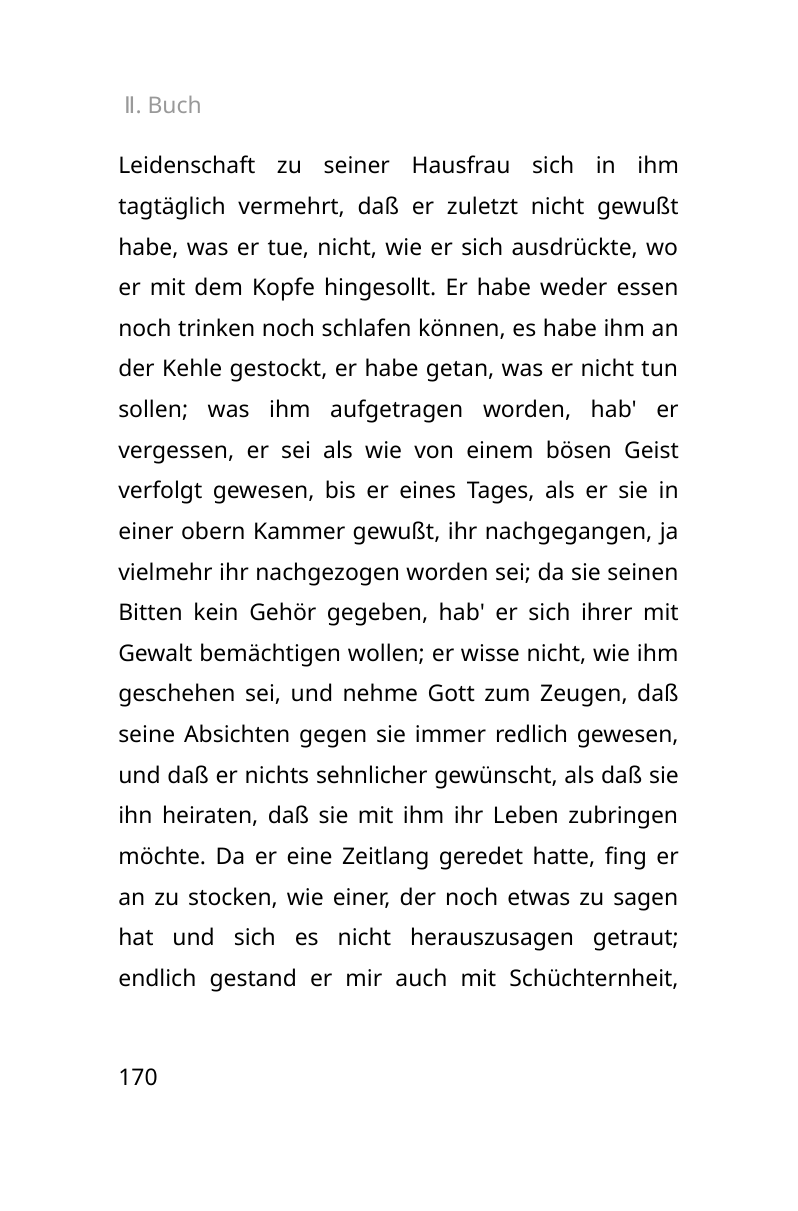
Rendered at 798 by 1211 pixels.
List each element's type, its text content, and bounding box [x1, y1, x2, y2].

text Leidenschaft zu seiner Hausfrau sich in ihm tagtäglich vermehrt, daß er zuletzt nicht gewußt habe, was er tue, nicht, wie er sich ausdrückte, wo er mit dem Kopfe hingesollt. Er habe weder essen noch trinken noch schlafen können, es habe ihm an der Kehle gestockt, er habe getan, was er nicht tun sollen; was ihm aufgetragen worden, hab' er vergessen, er sei als wie von einem bösen Geist verfolgt gewesen, bis er eines Tages, als er sie in einer obern Kammer gewußt, ihr nachgegangen, ja vielmehr ihr nachgezogen worden sei; da sie seinen Bitten kein Gehör gegeben, hab' er sich ihrer mit Gewalt bemächtigen wollen; er wisse nicht, wie ihm geschehen sei, und nehme Gott zum Zeugen, daß seine Absichten gegen sie immer redlich gewesen, und daß er nichts sehnlicher gewünscht, als daß sie ihn heiraten, daß sie mit ihm ihr Leben zubringen möchte. Da er eine Zeitlang geredet hatte, fing er an zu stocken, wie einer, der noch etwas zu sagen hat und sich es nicht herauszusagen getraut; endlich gestand er mir auch mit Schüchternheit, [118, 149, 679, 993]
